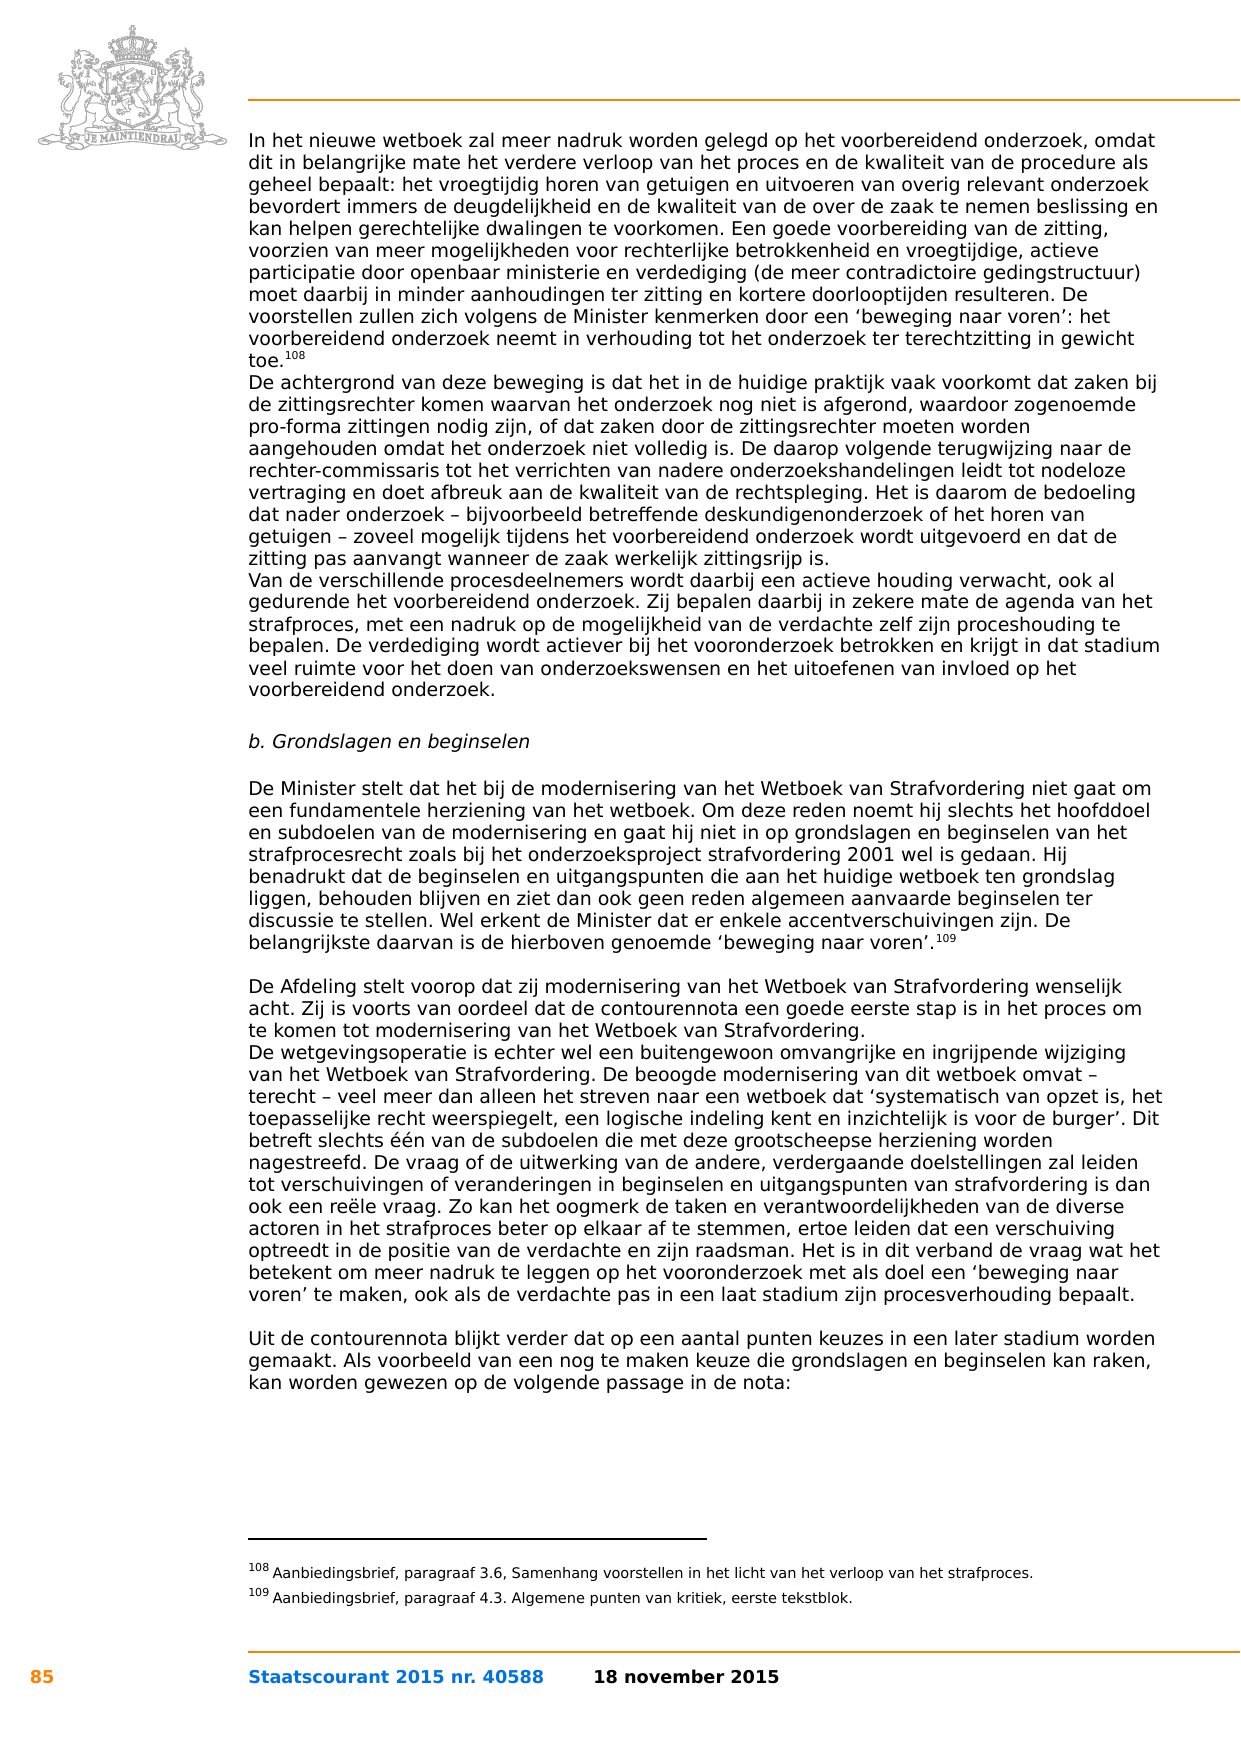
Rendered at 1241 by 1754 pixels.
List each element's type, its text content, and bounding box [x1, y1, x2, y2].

text Van de verschillende procesdeelnemers wordt daarbij een actieve houding verwacht, ook al gedurende het voorbereidend onderzoek. Zij bepalen daarbij in zekere mate de agenda van het strafproces, met een nadruk op de mogelijkheid van de verdachte zelf zijn proceshouding te bepalen. De verdediging wordt actiever bij het vooronderzoek betrokken en krijgt in dat stadium veel ruimte voor het doen van onderzoekswensen en het uitoefenen van invloed op het voorbereidend onderzoek. [248, 569, 1163, 701]
text In het nieuwe wetboek zal meer nadruk worden gelegd op het voorbereidend onderzoek, omdat dit in belangrijke mate het verdere verloop van het proces en de kwaliteit van de procedure als geheel bepaalt: het vroegtijdig horen van getuigen en uitvoeren van overig relevant onderzoek bevordert immers de deugdelijkheid en de kwaliteit van de over de zaak te nemen beslissing en kan helpen gerechtelijke dwalingen te voorkomen. Een goede voorbereiding van de zitting, voorzien van meer mogelijkheden voor rechterlijke betrokkenheid en vroegtijdige, actieve participatie door openbaar ministerie en verdediging (de meer contradictoire gedingstructuur) moet daarbij in minder aanhoudingen ter zitting en kortere doorlooptijden resulteren. De voorstellen zullen zich volgens de Minister kenmerken door een ‘beweging naar voren’: het voorbereidend onderzoek neemt in verhouding tot het onderzoek ter terechtzitting in gewicht toe. [248, 130, 1163, 372]
text De wetgevingsoperatie is echter wel een buitengewoon omvangrijke en ingrijpende wijziging van het Wetboek van Strafvordering. De beoogde modernisering van dit wetboek omvat – terecht – veel meer dan alleen het streven naar een wetboek dat ‘systematisch van opzet is, het toepasselijke recht weerspiegelt, een logische indeling kent en inzichtelijk is voor de burger’. Dit betreft slechts één van de subdoelen die met deze grootscheepse herziening worden nagestreefd. De vraag of de uitwerking van de andere, verdergaande doelstellingen zal leiden tot verschuivingen of veranderingen in beginselen en uitgangspunten van strafvordering is dan ook een reële vraag. Zo kan het oogmerk de taken en verantwoordelijkheden van de diverse actoren in het strafproces beter op elkaar af te stemmen, ertoe leiden dat een verschuiving optreedt in de positie van de verdachte en zijn raadsman. Het is in dit verband de vraag wat het betekent om meer nadruk te leggen op het vooronderzoek met als doel een ‘beweging naar voren’ te maken, ook als de verdachte pas in een laat stadium zijn procesverhouding bepaalt. [248, 1042, 1163, 1306]
text Aanbiedingsbrief, paragraaf 3.6, Samenhang voorstellen in het licht van het verloop van het strafproces. [248, 1561, 1163, 1583]
text De Afdeling stelt voorop dat zij modernisering van het Wetboek van Strafvordering wenselijk acht. Zij is voorts van oordeel dat de contourennota een goede eerste stap is in het proces om te komen tot modernisering van het Wetboek van Strafvordering. [248, 976, 1163, 1042]
text De achtergrond van deze beweging is dat het in de huidige praktijk vaak voorkomt dat zaken bij de zittingsrechter komen waarvan het onderzoek nog niet is afgerond, waardoor zogenoemde pro-forma zittingen nodig zijn, of dat zaken door de zittingsrechter moeten worden aangehouden omdat het onderzoek niet volledig is. De daarop volgende terugwijzing naar de rechter-commissaris tot het verrichten van nadere onderzoekshandelingen leidt tot nodeloze vertraging en doet afbreuk aan de kwaliteit van de rechtspleging. Het is daarom de bedoeling dat nader onderzoek – bijvoorbeeld betreffende deskundigenonderzoek of het horen van getuigen – zoveel mogelijk tijdens het voorbereidend onderzoek wordt uitgevoerd en dat de zitting pas aanvangt wanneer de zaak werkelijk zittingsrijp is. [248, 372, 1163, 569]
text Aanbiedingsbrief, paragraaf 4.3. Algemene punten van kritiek, eerste tekstblok. [248, 1586, 1163, 1608]
text De Minister stelt dat het bij de modernisering van het Wetboek van Strafvordering niet gaat om een fundamentele herziening van het wetboek. Om deze reden noemt hij slechts het hoofddoel en subdoelen van de modernisering en gaat hij niet in op grondslagen en beginselen van het strafprocesrecht zoals bij het onderzoeksproject strafvordering 2001 wel is gedaan. Hij benadrukt dat de beginselen en uitgangspunten die aan het huidige wetboek ten grondslag liggen, behouden blijven en ziet dan ook geen reden algemeen aanvaarde beginselen ter discussie te stellen. Wel erkent de Minister dat er enkele accentverschuivingen zijn. De belangrijkste daarvan is de hierboven genoemde ‘beweging naar voren’. [248, 778, 1163, 954]
picture [38, 25, 227, 150]
text Uit de contourennota blijkt verder dat op een aantal punten keuzes in een later stadium worden gemaakt. Als voorbeeld van een nog te maken keuze die grondslagen en beginselen kan raken, kan worden gewezen op de volgende passage in de nota: [248, 1328, 1163, 1393]
subtitle b. Grondslagen en beginselen [248, 731, 1163, 753]
